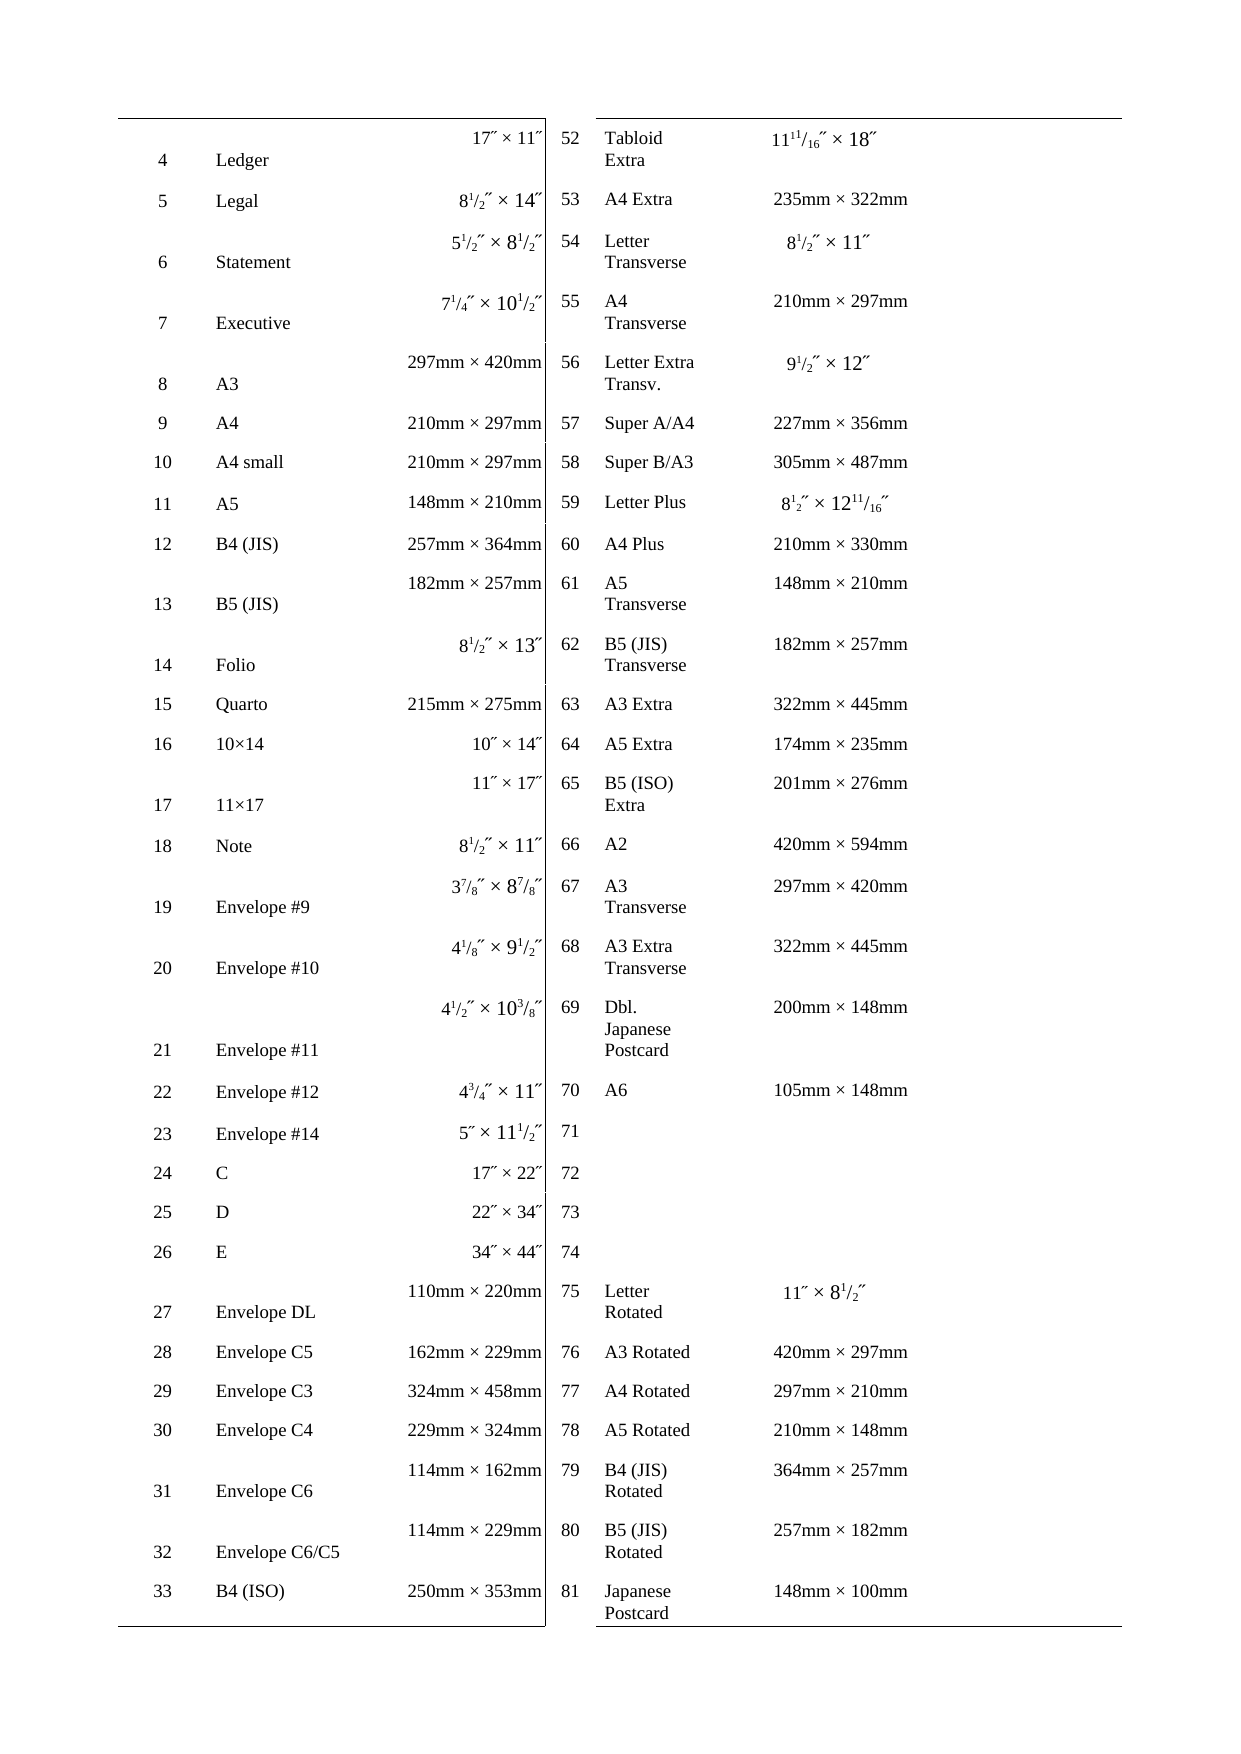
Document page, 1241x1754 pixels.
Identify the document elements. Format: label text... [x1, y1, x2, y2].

table_cell 257mm × 364mm [395, 524, 545, 563]
table_cell Envelope C5 [207, 1332, 395, 1371]
table_cell 67 [546, 866, 596, 926]
table_cell 7 [118, 282, 207, 342]
table_cell 64 [546, 724, 596, 763]
table_cell A4 [207, 403, 395, 442]
table_cell 79 [546, 1450, 596, 1511]
table_cell 56 [546, 343, 596, 403]
table_cell 420mm × 297mm [704, 1332, 1122, 1371]
table_cell 80 [546, 1511, 596, 1571]
table_cell 63 [546, 685, 596, 724]
table_cell 322mm × 445mm [704, 926, 1122, 987]
table_cell Envelope #9 [207, 866, 395, 926]
table_cell Executive [207, 282, 395, 342]
table_cell 297mm × 210mm [704, 1371, 1122, 1410]
table_cell 182mm × 257mm [395, 563, 545, 624]
table_cell Legal [207, 179, 395, 221]
table_cell B4 (JIS) [207, 524, 395, 563]
table_cell 26 [118, 1232, 207, 1271]
table_cell A3 Extra Transverse [596, 926, 704, 987]
table_cell 91/2˝ × 12˝ [704, 343, 1122, 403]
table_cell B5 (ISO) Extra [596, 763, 704, 824]
table_cell Envelope C6/C5 [207, 1511, 395, 1571]
table_cell 11×17 [207, 763, 395, 824]
table_cell A4 Rotated [596, 1371, 704, 1410]
table_cell Dbl. Japanese Postcard [596, 987, 704, 1070]
table_cell 4 [118, 119, 207, 179]
table_cell 114mm × 229mm [395, 1511, 545, 1571]
table_cell 5˝ × 111/2˝ [395, 1111, 545, 1153]
table_cell B5 (JIS) Rotated [596, 1511, 704, 1571]
table_cell 72 [546, 1153, 596, 1192]
table_cell 10˝ × 14˝ [395, 724, 545, 763]
table_cell 62 [546, 624, 596, 684]
table_cell 81/2˝ × 14˝ [395, 179, 545, 221]
table_cell [704, 1193, 1122, 1232]
table_cell [704, 1232, 1122, 1271]
table_cell 257mm × 182mm [704, 1511, 1122, 1571]
table_cell 17 [118, 763, 207, 824]
table_cell Letter Extra Transv. [596, 343, 704, 403]
table_cell 200mm × 148mm [704, 987, 1122, 1070]
table_cell 69 [546, 987, 596, 1070]
table_cell B4 (JIS) Rotated [596, 1450, 704, 1511]
table_cell Ledger [207, 119, 395, 179]
table_cell 215mm × 275mm [395, 685, 545, 724]
table_cell 66 [546, 824, 596, 866]
table_cell 23 [118, 1111, 207, 1153]
table_cell Envelope #11 [207, 987, 395, 1070]
table_cell Statement [207, 221, 395, 282]
table_cell [596, 1111, 704, 1153]
table_cell 43/4˝ × 11˝ [395, 1070, 545, 1111]
table_cell Letter Rotated [596, 1271, 704, 1332]
table_cell 210mm × 148mm [704, 1410, 1122, 1450]
table_cell Super B/A3 [596, 443, 704, 482]
table_cell 13 [118, 563, 207, 624]
table_cell [596, 1193, 704, 1232]
table_cell 61 [546, 563, 596, 624]
table_cell Envelope C3 [207, 1371, 395, 1410]
table_cell 148mm × 100mm [704, 1571, 1122, 1626]
table_cell 27 [118, 1271, 207, 1332]
table_cell 18 [118, 824, 207, 866]
table_cell 74 [546, 1232, 596, 1271]
table_cell 235mm × 322mm [704, 179, 1122, 221]
table_cell Envelope DL [207, 1271, 395, 1332]
table_cell C [207, 1153, 395, 1192]
table_cell 59 [546, 482, 596, 523]
table_cell A4 Extra [596, 179, 704, 221]
table_cell 41/8˝ × 91/2˝ [395, 926, 545, 987]
table_cell 76 [546, 1332, 596, 1371]
table_cell 305mm × 487mm [704, 443, 1122, 482]
table_cell 174mm × 235mm [704, 724, 1122, 763]
table_cell 30 [118, 1410, 207, 1450]
table_cell 812˝ × 1211/16˝ [704, 482, 1122, 523]
table_cell Super A/A4 [596, 403, 704, 442]
table_cell 51/2˝ × 81/2˝ [395, 221, 545, 282]
table_cell 20 [118, 926, 207, 987]
table_cell 105mm × 148mm [704, 1070, 1122, 1111]
table_cell 14 [118, 624, 207, 684]
table_cell 81 [546, 1571, 596, 1626]
table_cell A5 [207, 482, 395, 523]
table_cell [596, 1232, 704, 1271]
table_cell Note [207, 824, 395, 866]
table_cell 22˝ × 34˝ [395, 1193, 545, 1232]
table_cell 55 [546, 282, 596, 342]
table_cell Japanese Postcard [596, 1571, 704, 1626]
table_cell 77 [546, 1371, 596, 1410]
table_cell Envelope C4 [207, 1410, 395, 1450]
table_cell B5 (JIS) Transverse [596, 624, 704, 684]
table_cell A5 Transverse [596, 563, 704, 624]
table_cell 11˝ × 17˝ [395, 763, 545, 824]
table_cell 33 [118, 1571, 207, 1626]
table_cell A4 Transverse [596, 282, 704, 342]
table_cell 148mm × 210mm [395, 482, 545, 523]
table_cell A3 [207, 343, 395, 403]
table_cell 60 [546, 524, 596, 563]
table_cell [704, 1153, 1122, 1192]
table_cell 16 [118, 724, 207, 763]
table_cell 52 [546, 118, 596, 179]
table_cell 29 [118, 1371, 207, 1410]
table_cell 71 [546, 1111, 596, 1153]
table_cell 210mm × 297mm [395, 403, 545, 442]
table_cell 5 [118, 179, 207, 221]
table_cell 12 [118, 524, 207, 563]
table_cell 21 [118, 987, 207, 1070]
table_cell B5 (JIS) [207, 563, 395, 624]
table_cell 324mm × 458mm [395, 1371, 545, 1410]
table_cell 227mm × 356mm [704, 403, 1122, 442]
table_cell 22 [118, 1070, 207, 1111]
table_cell 6 [118, 221, 207, 282]
table_cell E [207, 1232, 395, 1271]
table_cell A4 small [207, 443, 395, 482]
table_cell A5 Rotated [596, 1410, 704, 1450]
table_cell 229mm × 324mm [395, 1410, 545, 1450]
table_cell A3 Rotated [596, 1332, 704, 1371]
table_cell 75 [546, 1271, 596, 1332]
table_cell 110mm × 220mm [395, 1271, 545, 1332]
table_cell 297mm × 420mm [395, 343, 545, 403]
table_cell Quarto [207, 685, 395, 724]
table_cell 148mm × 210mm [704, 563, 1122, 624]
table_cell 210mm × 297mm [704, 282, 1122, 342]
table_cell 17˝ × 22˝ [395, 1153, 545, 1192]
table_cell Letter Plus [596, 482, 704, 523]
table_cell 81/2˝ × 13˝ [395, 624, 545, 684]
table_cell Envelope #12 [207, 1070, 395, 1111]
table_cell 182mm × 257mm [704, 624, 1122, 684]
table_cell 31 [118, 1450, 207, 1511]
table_cell [596, 1153, 704, 1192]
table_cell 11 [118, 482, 207, 523]
table_cell 70 [546, 1070, 596, 1111]
table_cell 114mm × 162mm [395, 1450, 545, 1511]
table_cell 34˝ × 44˝ [395, 1232, 545, 1271]
table_cell 25 [118, 1193, 207, 1232]
table_cell Envelope #10 [207, 926, 395, 987]
table_cell 57 [546, 403, 596, 442]
table_cell A6 [596, 1070, 704, 1111]
table_cell 19 [118, 866, 207, 926]
table_cell A3 Extra [596, 685, 704, 724]
table_cell 58 [546, 443, 596, 482]
table_cell 81/2˝ × 11˝ [704, 221, 1122, 282]
table_cell 297mm × 420mm [704, 866, 1122, 926]
table_cell 210mm × 330mm [704, 524, 1122, 563]
table_cell [704, 1111, 1122, 1153]
table_cell 73 [546, 1193, 596, 1232]
table_cell 9 [118, 403, 207, 442]
table_cell 17˝ × 11˝ [395, 119, 545, 179]
table_cell 1111/16˝ × 18˝ [704, 119, 1122, 179]
table_cell 11˝ × 81/2˝ [704, 1271, 1122, 1332]
table_cell 162mm × 229mm [395, 1332, 545, 1371]
table_cell 322mm × 445mm [704, 685, 1122, 724]
table_cell 24 [118, 1153, 207, 1192]
table_cell 250mm × 353mm [395, 1571, 545, 1626]
table_cell Envelope C6 [207, 1450, 395, 1511]
table_cell 32 [118, 1511, 207, 1571]
table_cell 41/2˝ × 103/8˝ [395, 987, 545, 1070]
table_cell 65 [546, 763, 596, 824]
table_cell 68 [546, 926, 596, 987]
table_cell 10×14 [207, 724, 395, 763]
table_cell A5 Extra [596, 724, 704, 763]
table_cell 54 [546, 221, 596, 282]
table_cell 28 [118, 1332, 207, 1371]
table_cell 15 [118, 685, 207, 724]
table_cell 420mm × 594mm [704, 824, 1122, 866]
table_cell B4 (ISO) [207, 1571, 395, 1626]
table_cell 210mm × 297mm [395, 443, 545, 482]
table_cell A4 Plus [596, 524, 704, 563]
table_cell 53 [546, 179, 596, 221]
table_cell Letter Transverse [596, 221, 704, 282]
table_cell Tabloid Extra [596, 119, 704, 179]
table_cell D [207, 1193, 395, 1232]
table_cell 10 [118, 443, 207, 482]
table_cell 8 [118, 343, 207, 403]
table_cell 37/8˝ × 87/8˝ [395, 866, 545, 926]
table_cell 364mm × 257mm [704, 1450, 1122, 1511]
table_cell 78 [546, 1410, 596, 1450]
table_cell Folio [207, 624, 395, 684]
table_cell 81/2˝ × 11˝ [395, 824, 545, 866]
table_cell Envelope #14 [207, 1111, 395, 1153]
table_cell 201mm × 276mm [704, 763, 1122, 824]
table_cell 71/4˝ × 101/2˝ [395, 282, 545, 342]
table_cell A2 [596, 824, 704, 866]
table_cell A3 Transverse [596, 866, 704, 926]
